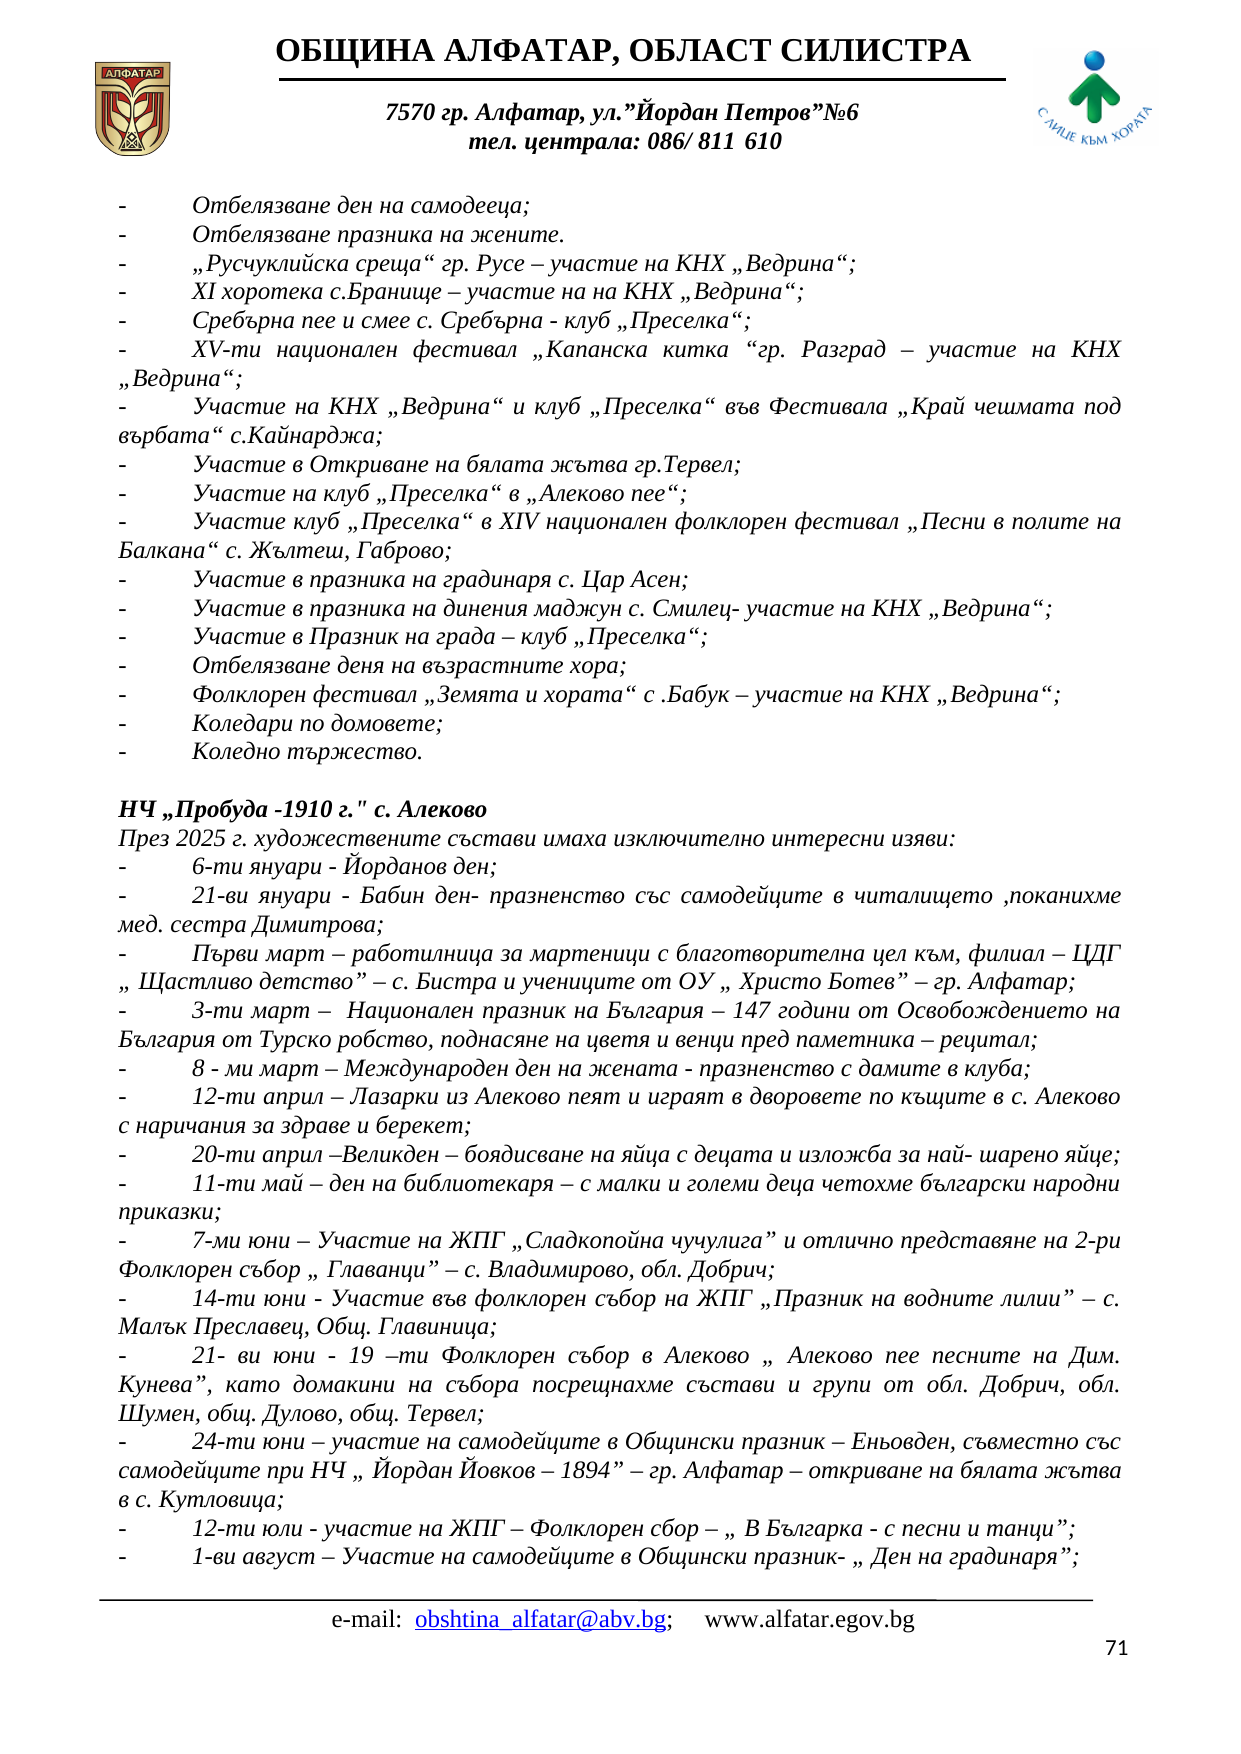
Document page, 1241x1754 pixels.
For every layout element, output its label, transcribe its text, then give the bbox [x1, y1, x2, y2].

text - Отбелязване деня на възрастните хора; [118, 650, 1124, 679]
text - 12-ти юли - участие на ЖПГ – Фолклорен сбор – „ В Българка - с песни и танци”; [118, 1513, 1124, 1541]
text - XI хоротека с.Бранище – участие на на КНХ „Ведрина“; [118, 276, 1124, 305]
text - 8 - ми март – Международен ден на жената - празненство с дамите в клуба; [118, 1053, 1124, 1081]
text През 2025 г. художествените състави имаха изключително интересни изяви: [118, 823, 1124, 851]
text НЧ „Пробуда -1910 г." с. Алеково [118, 794, 1124, 823]
text - 12-ти април – Лазарки из Алеково пеят и играят в дворовете по къщите в с. Алеково с наричания за здраве и берекет; [118, 1081, 1124, 1139]
text - Участие в празника на динения маджун с. Смилец- участие на КНХ „Ведрина“; [118, 593, 1124, 621]
text - 20-ти април –Великден – боядисване на яйца с децата и изложба за най- шарено яйце; [118, 1139, 1124, 1168]
text - Първи март – работилница за мартеници с благотворителна цел към, филиал – ЦДГ „ Щастливо детство” – с. Бистра и учениците от ОУ „ Христо Ботев” – гр. Алфатар; [118, 938, 1124, 995]
text - Коледари по домовете; [118, 708, 1124, 736]
text - Участие в Празник на града – клуб „Преселка“; [118, 621, 1124, 650]
text - Коледно тържество. [118, 736, 1124, 765]
text - XV-ти национален фестивал „Капанска китка “гр. Разград – участие на КНХ „Ведрина“; [118, 334, 1124, 391]
text - 6-ти януари - Йорданов ден; [118, 851, 1124, 880]
text - 3-ти март – Национален празник на България – 147 години от Освобождението на България от Турско робство, поднасяне на цветя и венци пред паметника – рецитал; [118, 995, 1124, 1053]
text - Участие в празника на градинаря с. Цар Асен; [118, 564, 1124, 593]
text - „Русчуклийска среща“ гр. Русе – участие на КНХ „Ведрина“; [118, 248, 1124, 276]
text - 1-ви август – Участие на самодейците в Общински празник- „ Ден на градинаря”; [118, 1541, 1124, 1570]
text - 11-ти май – ден на библиотекаря – с малки и големи деца четохме български народни приказки; [118, 1168, 1124, 1225]
text - Участие на КНХ „Ведрина“ и клуб „Преселка“ във Фестивала „Край чешмата под върбата“ с.Кайнарджа; [118, 391, 1124, 449]
text - Участие на клуб „Преселка“ в „Алеково пее“; [118, 478, 1124, 506]
text - 24-ти юни – участие на самодейците в Общински празник – Еньовден, съвместно със самодейците при НЧ „ Йордан Йовков – 1894” – гр. Алфатар – откриване на бялата жътва в с. Кутловица; [118, 1426, 1124, 1513]
text - Участие в Откриване на бялата жътва гр.Тервел; [118, 449, 1124, 478]
text - 14-ти юни - Участие във фолклорен събор на ЖПГ „Празник на водните лилии” – с. Малък Преславец, Общ. Главиница; [118, 1283, 1124, 1340]
text - Фолклорен фестивал „Земята и хората“ с .Бабук – участие на КНХ „Ведрина“; [118, 679, 1124, 708]
text - Отбелязване празника на жените. [118, 219, 1124, 248]
text - 21-ви януари - Бабин ден- празненство със самодейците в читалището ,поканихме мед. сестра Димитрова; [118, 880, 1124, 938]
text - Сребърна пее и смее с. Сребърна - клуб „Преселка“; [118, 305, 1124, 334]
text - Отбелязване ден на самодееца; [118, 190, 1124, 219]
text - Участие клуб „Преселка“ в XIV национален фолклорен фестивал „Песни в полите на Балкана“ с. Жълтеш, Габрово; [118, 506, 1124, 564]
text - 21- ви юни - 19 –ти Фолклорен събор в Алеково „ Алеково пее песните на Дим. Кунева”, като домакини на събора посрещнахме състави и групи от обл. Добрич, обл. Шумен, общ. Дулово, общ. Тервел; [118, 1340, 1124, 1426]
text - 7-ми юни – Участие на ЖПГ „Сладкопойна чучулига” и отлично представяне на 2-ри Фолклорен събор „ Главанци” – с. Владимирово, обл. Добрич; [118, 1225, 1124, 1283]
